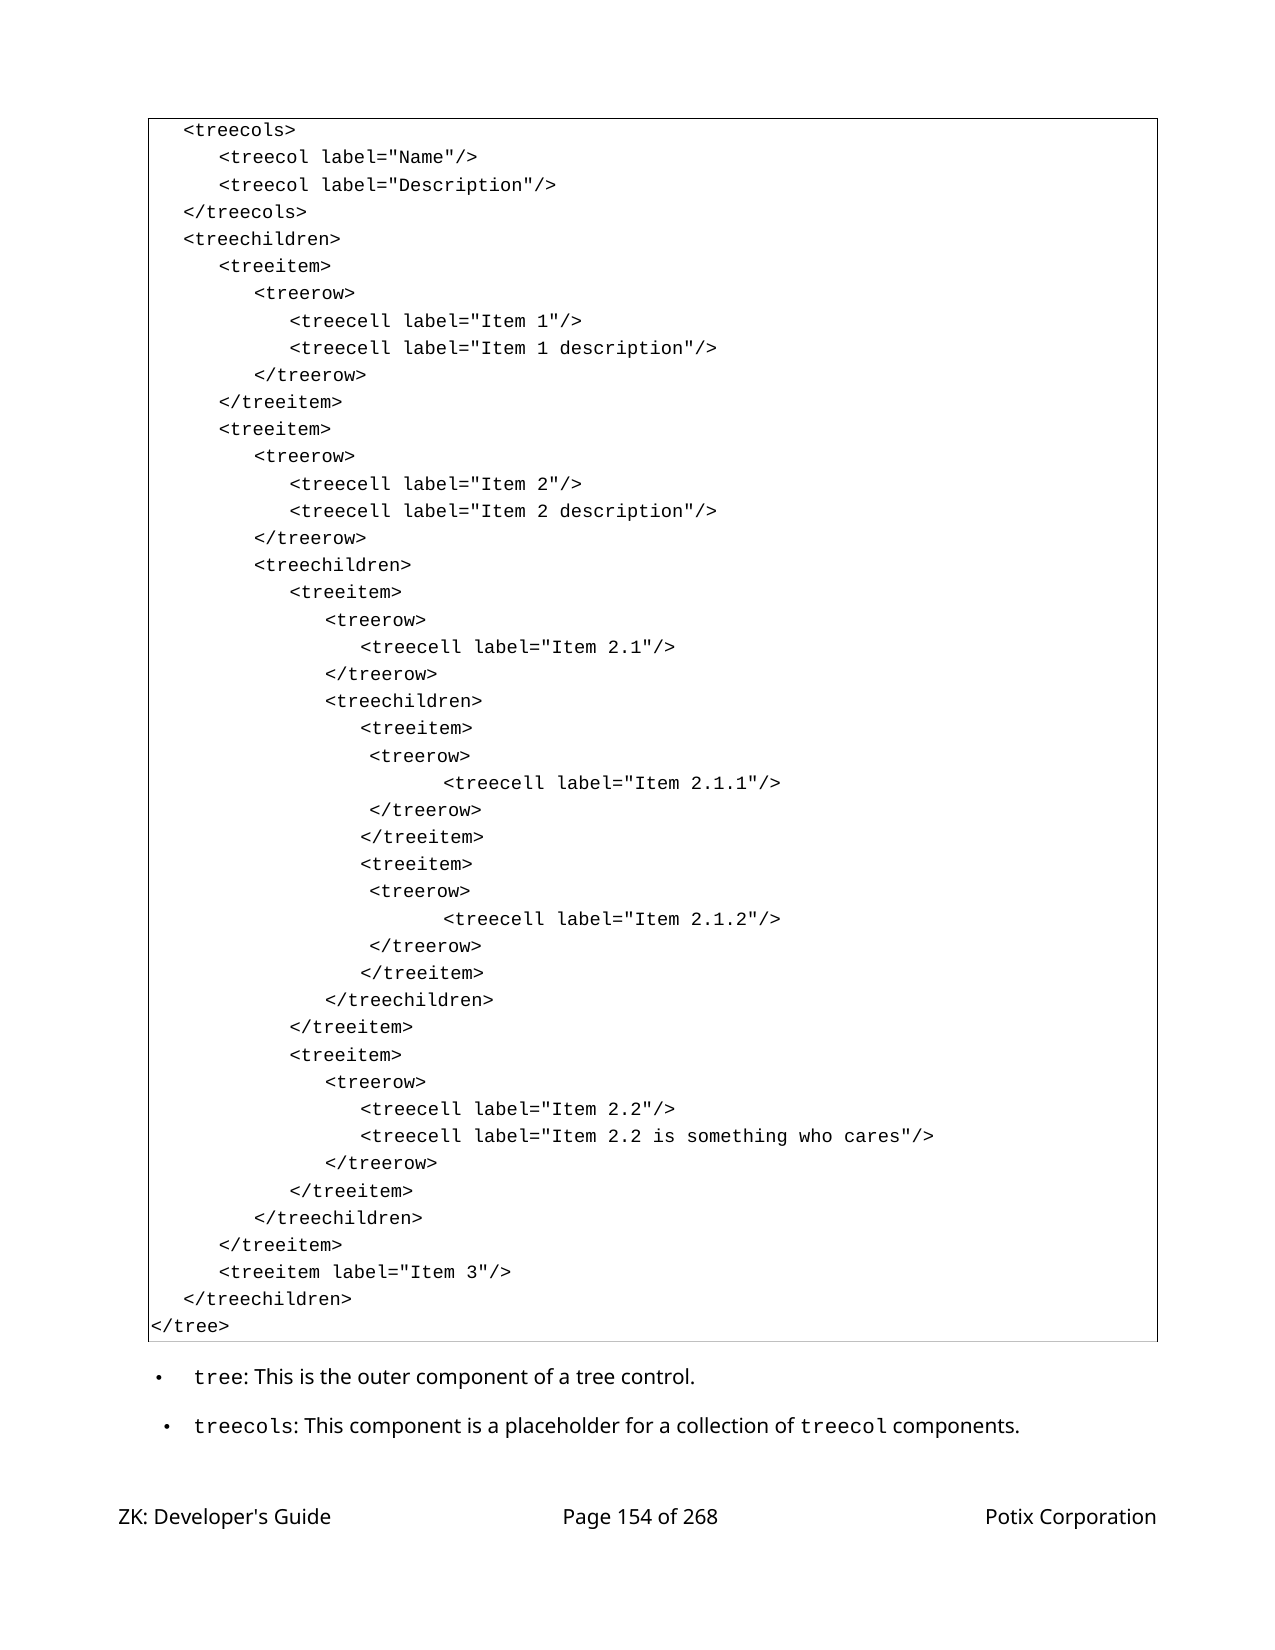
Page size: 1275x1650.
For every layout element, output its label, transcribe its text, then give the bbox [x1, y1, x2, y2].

text <treechildren> [149, 227, 1157, 251]
text <treeitem> [149, 1042, 1157, 1067]
text <treerow> [149, 607, 1157, 632]
text </tree> [149, 1314, 1157, 1341]
text <treerow> [149, 879, 1157, 904]
text <treecell label="Item 2.1"/> [149, 635, 1157, 659]
text <treeitem> [149, 417, 1157, 441]
text <treeitem label="Item 3"/> [149, 1260, 1157, 1284]
text <treeitem> [149, 254, 1157, 278]
text <treechildren> [149, 553, 1157, 577]
text <treeitem> [149, 852, 1157, 876]
text </treeitem> [149, 825, 1157, 849]
text </treeitem> [149, 1015, 1157, 1039]
text <treecell label="Item 1"/> [149, 308, 1157, 333]
text <treerow> [149, 444, 1157, 469]
text <treecell label="Item 2.2 is something who cares"/> [149, 1124, 1157, 1148]
text </treerow> [149, 662, 1157, 686]
text <treecell label="Item 2.1.1"/> [149, 771, 1157, 795]
text <treerow> [149, 281, 1157, 306]
text <treechildren> [149, 689, 1157, 713]
text </treeitem> [149, 390, 1157, 414]
text </treecols> [149, 200, 1157, 224]
list tree: This is the outer component of a tree control. [156, 1362, 1157, 1391]
text </treerow> [149, 1151, 1157, 1176]
text </treechildren> [149, 1206, 1157, 1230]
text <treerow> [149, 1070, 1157, 1094]
list treecols: This component is a placeholder for a collection of treecol components. [164, 1411, 1157, 1440]
text </treerow> [149, 798, 1157, 822]
text </treeitem> [149, 1178, 1157, 1203]
text <treecell label="Item 2 description"/> [149, 499, 1157, 523]
text </treeitem> [149, 961, 1157, 985]
text <treecell label="Item 2.2"/> [149, 1097, 1157, 1121]
text </treeitem> [149, 1233, 1157, 1257]
text <treecol label="Name"/> [149, 145, 1157, 169]
text <treecell label="Item 1 description"/> [149, 336, 1157, 360]
text <treeitem> [149, 716, 1157, 741]
text </treerow> [149, 363, 1157, 387]
text </treechildren> [149, 1287, 1157, 1311]
text <treeitem> [149, 580, 1157, 604]
text <treecols> [149, 119, 1157, 142]
text </treerow> [149, 526, 1157, 550]
text <treecell label="Item 2"/> [149, 472, 1157, 496]
text <treerow> [149, 743, 1157, 768]
text </treerow> [149, 934, 1157, 958]
text </treechildren> [149, 988, 1157, 1012]
text <treecol label="Description"/> [149, 172, 1157, 197]
text <treecell label="Item 2.1.2"/> [149, 907, 1157, 931]
